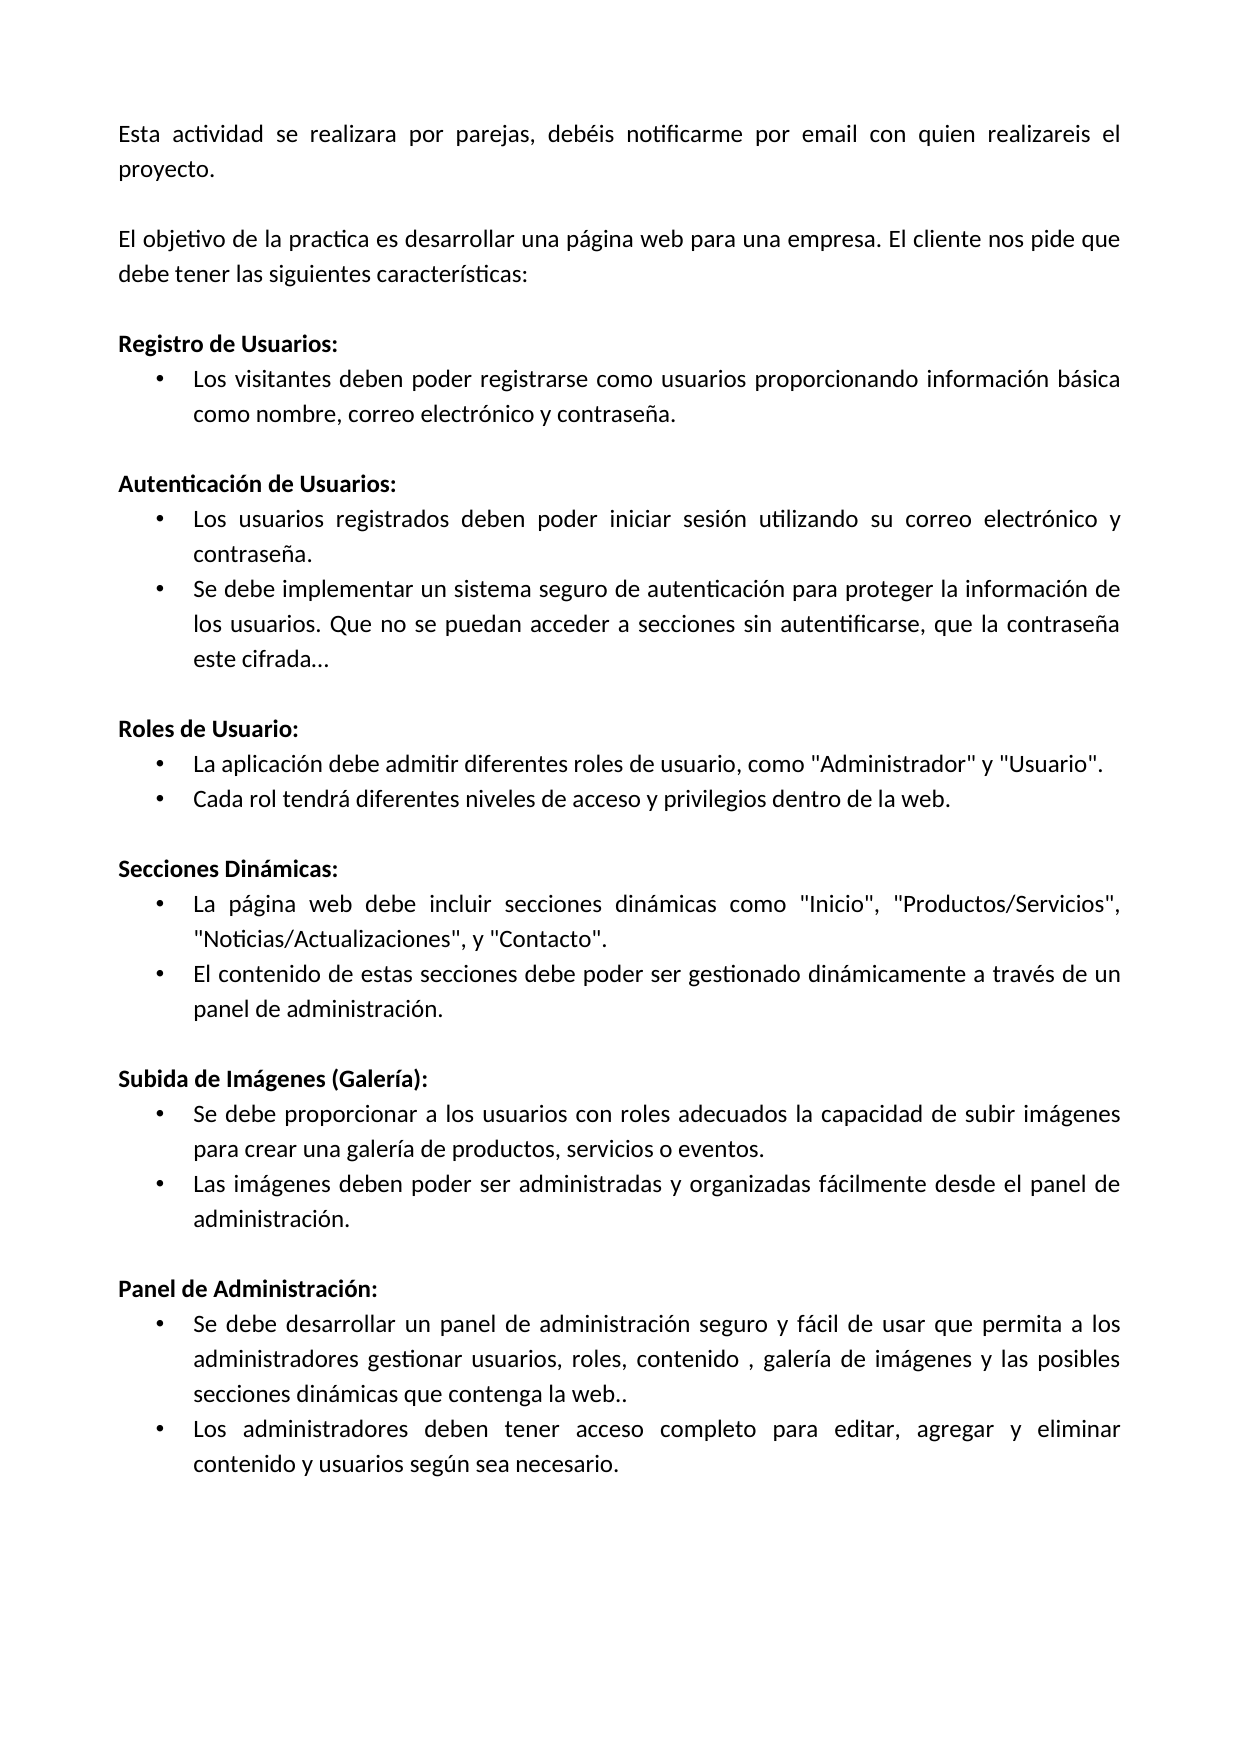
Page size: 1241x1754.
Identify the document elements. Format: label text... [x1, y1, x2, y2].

text Autenticación de Usuarios: [118, 468, 1122, 499]
text Registro de Usuarios: [118, 328, 1122, 359]
text Secciones Dinámicas: [118, 853, 1122, 884]
list Los administradores deben tener acceso completo para editar, agregar y eliminar contenido y usuarios según sea necesario. [156, 1413, 1122, 1479]
list El contenido de estas secciones debe poder ser gestionado dinámicamente a través de un panel de administración. [156, 958, 1122, 1024]
text Roles de Usuario: [118, 713, 1122, 744]
text El objetivo de la practica es desarrollar una página web para una empresa. El cliente nos pide que debe tener las siguientes características: [118, 223, 1122, 289]
list Se debe proporcionar a los usuarios con roles adecuados la capacidad de subir imágenes para crear una galería de productos, servicios o eventos. [156, 1098, 1122, 1164]
list Se debe implementar un sistema seguro de autenticación para proteger la información de los usuarios. Que no se puedan acceder a secciones sin autentificarse, que la contraseña este cifrada… [156, 573, 1122, 674]
list La página web debe incluir secciones dinámicas como "Inicio", "Productos/Servicios", "Noticias/Actualizaciones", y "Contacto". [156, 888, 1122, 954]
text Panel de Administración: [118, 1273, 1122, 1304]
text Esta actividad se realizara por parejas, debéis notificarme por email con quien realizareis el proyecto. [118, 118, 1122, 184]
list La aplicación debe admitir diferentes roles de usuario, como "Administrador" y "Usuario". [156, 748, 1122, 779]
text Subida de Imágenes (Galería): [118, 1063, 1122, 1094]
list Los visitantes deben poder registrarse como usuarios proporcionando información básica como nombre, correo electrónico y contraseña. [156, 363, 1122, 429]
list Se debe desarrollar un panel de administración seguro y fácil de usar que permita a los administradores gestionar usuarios, roles, contenido , galería de imágenes y las posibles secciones dinámicas que contenga la web.. [156, 1308, 1122, 1409]
list Cada rol tendrá diferentes niveles de acceso y privilegios dentro de la web. [156, 783, 1122, 814]
list Los usuarios registrados deben poder iniciar sesión utilizando su correo electrónico y contraseña. [156, 503, 1122, 569]
list Las imágenes deben poder ser administradas y organizadas fácilmente desde el panel de administración. [156, 1168, 1122, 1234]
